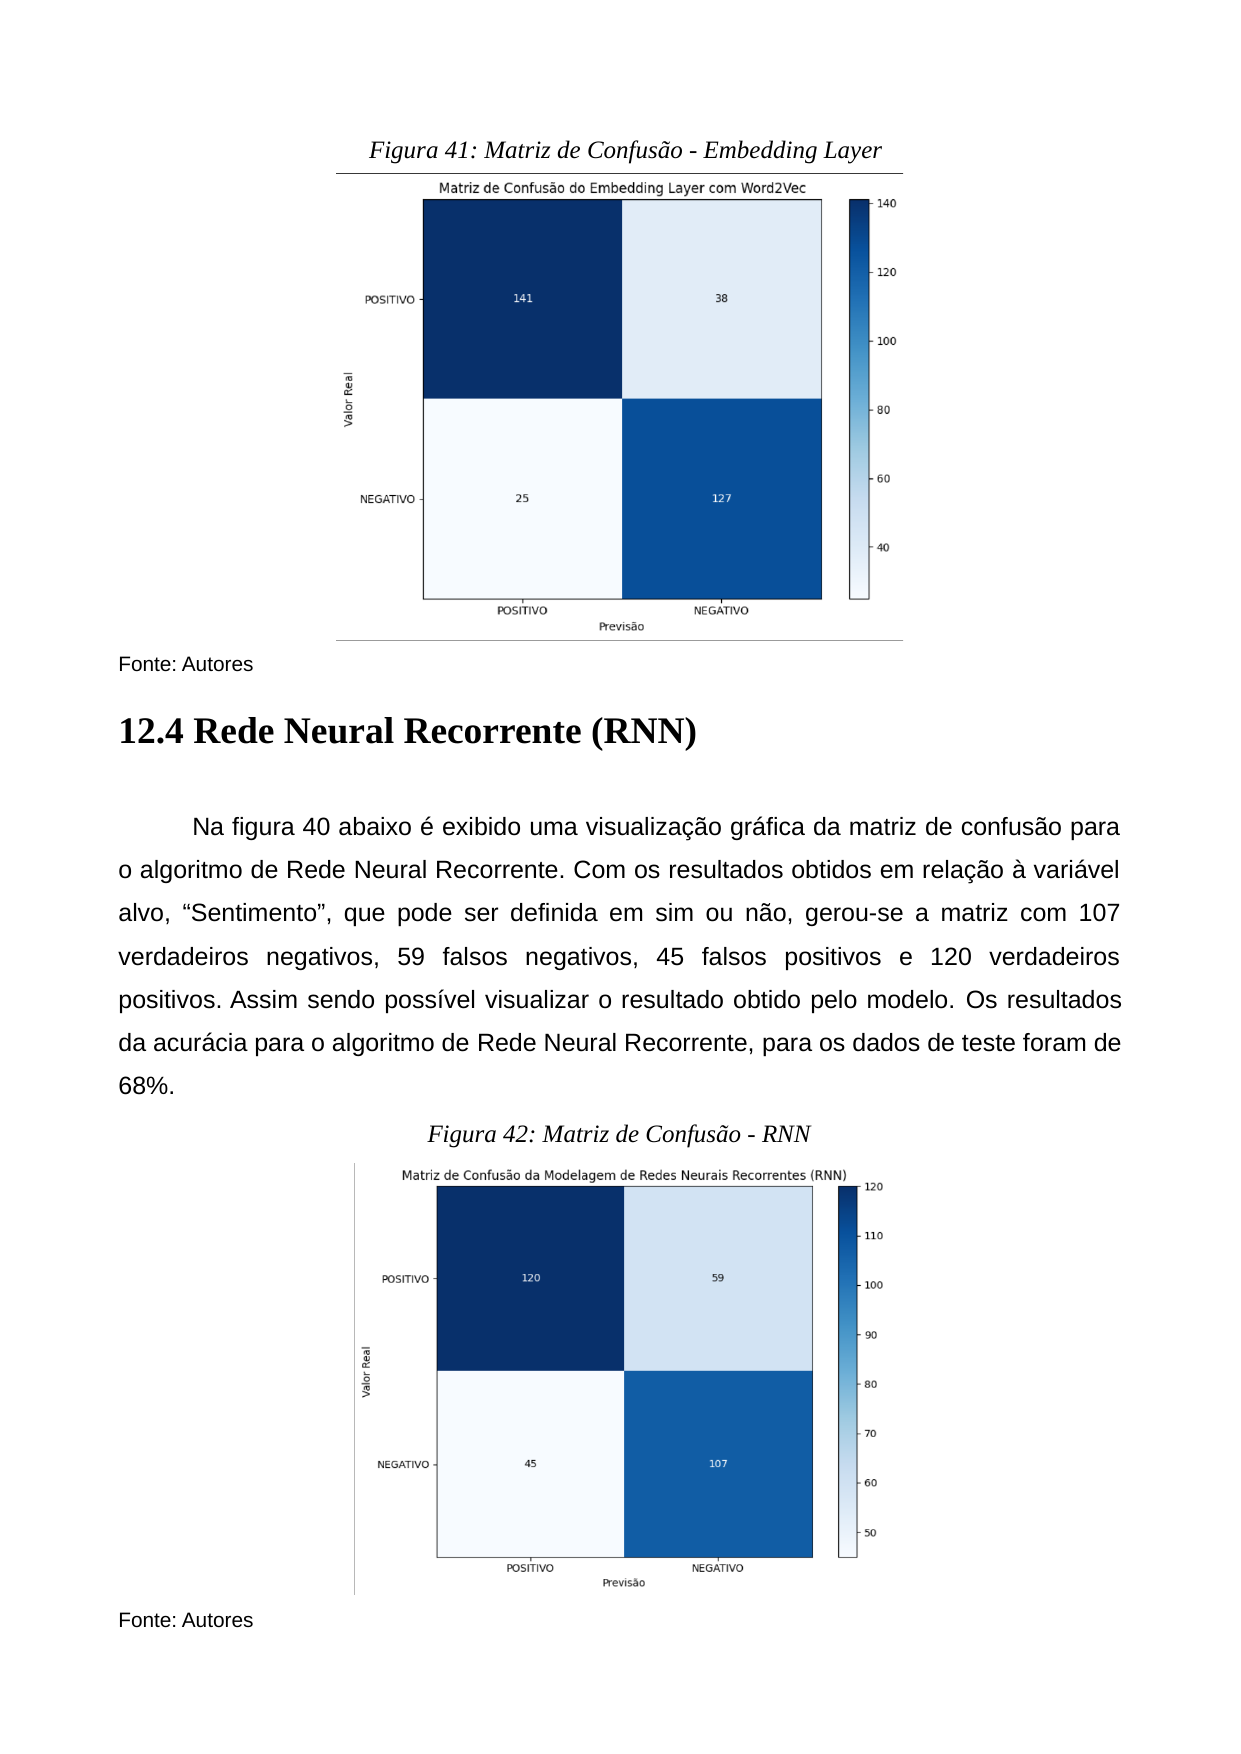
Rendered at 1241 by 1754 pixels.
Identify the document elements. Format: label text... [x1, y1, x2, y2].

picture [336, 173, 904, 641]
text Figura 41: Matriz de Confusão - Embedding Layer [281, 135, 972, 163]
text [281, 1148, 959, 1596]
picture [354, 1163, 890, 1595]
text Fonte: Autores [118, 118, 1122, 676]
text Na figura 40 abaixo é exibido uma visualização gráfica da matriz de confusão para o algoritmo de Rede Neural Recorrente. Com os resultados obtidos em relação à variável alvo, “Sentimento”, que pode ser definida em sim ou não, gerou-se a matriz com 107 verdadeiros negativos, 59 falsos negativos, 45 falsos positivos e 120 verdadeiros positivos. Assim sendo possível visualizar o resultado obtido pelo modelo. Os resultados da acurácia para o algoritmo de Rede Neural Recorrente, para os dados de teste foram de 68%. [118, 812, 1122, 1099]
text Fonte: Autores [118, 1114, 1122, 1632]
text Figura 42: Matriz de Confusão - RNN [281, 1119, 959, 1148]
subtitle 12.4 Rede Neural Recorrente (RNN) [118, 709, 1122, 752]
